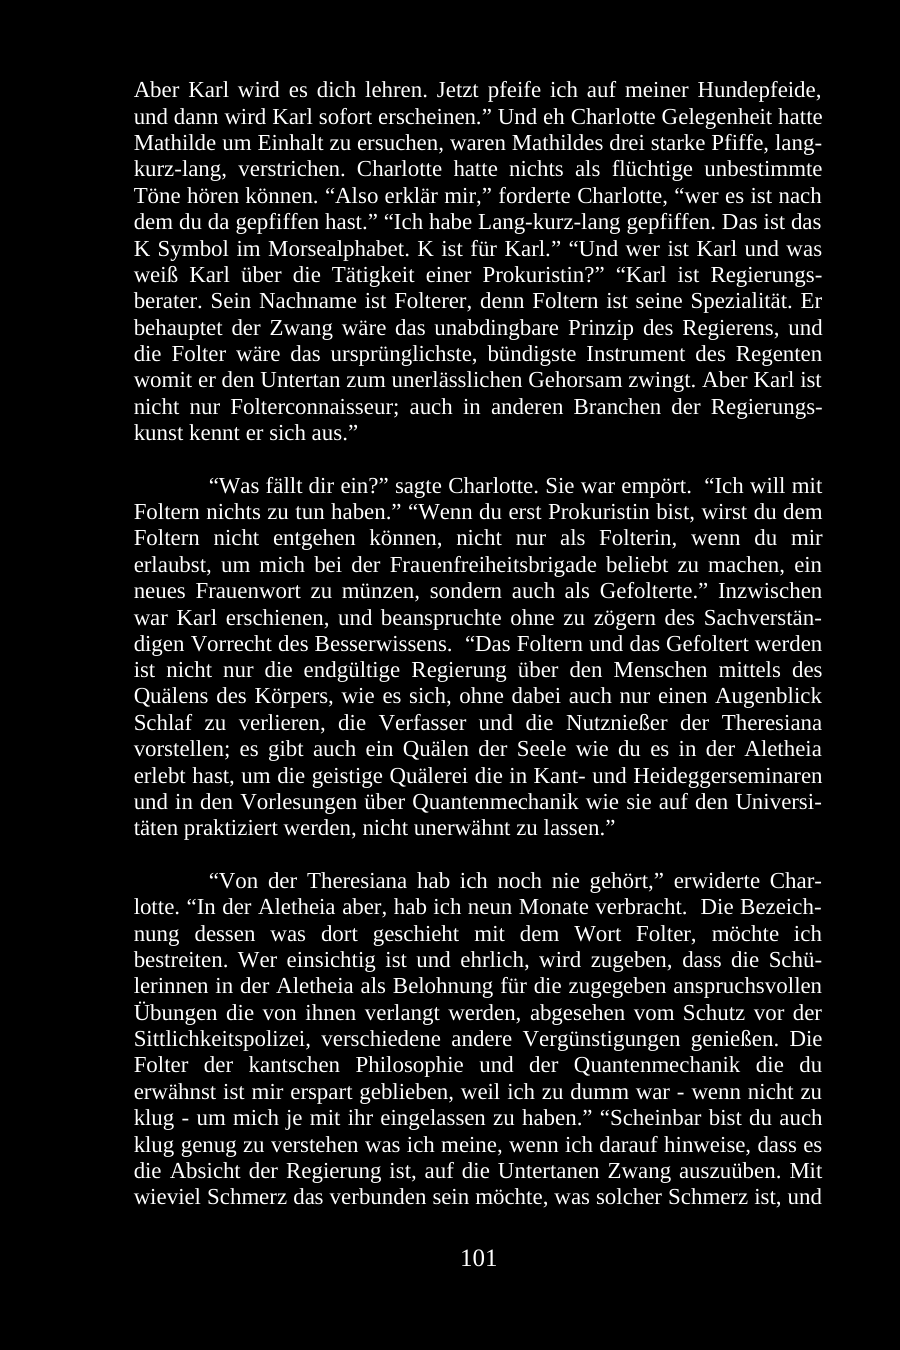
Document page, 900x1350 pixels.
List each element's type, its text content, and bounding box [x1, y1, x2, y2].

text “Was fällt dir ein?” sagte Charlotte. Sie war empört. “Ich will mit Foltern nichts zu tun haben.” “Wenn du erst Prokuristin bist, wirst du dem Foltern nicht entgehen können, nicht nur als Folterin, wenn du mir erlaubst, um mich bei der Frauenfreiheitsbrigade beliebt zu machen, ein neues Frauenwort zu münzen, sondern auch als Gefolterte.” Inzwischen war Karl erschienen, und beanspruchte ohne zu zögern des Sachverstän-digen Vorrecht des Besserwissens. “Das Foltern und das Gefoltert werden ist nicht nur die endgültige Regierung über den Menschen mittels des Quälens des Körpers, wie es sich, ohne dabei auch nur einen Augenblick Schlaf zu verlieren, die Verfasser und die Nutznießer der Theresiana vorstellen; es gibt auch ein Quälen der Seele wie du es in der Aletheia erlebt hast, um die geistige Quälerei die in Kant- und Heideggerseminaren und in den Vorlesungen über Quantenmechanik wie sie auf den Universi-täten praktiziert werden, nicht unerwähnt zu lassen.” [133, 472, 823, 841]
text Aber Karl wird es dich lehren. Jetzt pfeife ich auf meiner Hundepfeide, und dann wird Karl sofort erscheinen.” Und eh Charlotte Gelegenheit hatte Mathilde um Einhalt zu ersuchen, waren Mathildes drei starke Pfiffe, lang-kurz-lang, verstrichen. Charlotte hatte nichts als flüchtige unbestimmte Töne hören können. “Also erklär mir,” forderte Charlotte, “wer es ist nach dem du da gepfiffen hast.” “Ich habe Lang-kurz-lang gepfiffen. Das ist das K Symbol im Morsealphabet. K ist für Karl.” “Und wer ist Karl und was weiß Karl über die Tätigkeit einer Prokuristin?” “Karl ist Regierungs-berater. Sein Nachname ist Folterer, denn Foltern ist seine Spezialität. Er behauptet der Zwang wäre das unabdingbare Prinzip des Regierens, und die Folter wäre das ursprünglichste, bündigste Instrument des Regenten womit er den Untertan zum unerlässlichen Gehorsam zwingt. Aber Karl ist nicht nur Folterconnaisseur; auch in anderen Branchen der Regierungs-kunst kennt er sich aus.” [133, 76, 823, 445]
text “Von der Theresiana hab ich noch nie gehört,” erwiderte Char-lotte. “In der Aletheia aber, hab ich neun Monate verbracht. Die Bezeich-nung dessen was dort geschieht mit dem Wort Folter, möchte ich bestreiten. Wer einsichtig ist und ehrlich, wird zugeben, dass die Schü-lerinnen in der Aletheia als Belohnung für die zugegeben anspruchsvollen Übungen die von ihnen verlangt werden, abgesehen vom Schutz vor der Sittlichkeitspolizei, verschiedene andere Vergünstigungen genießen. Die Folter der kantschen Philosophie und der Quantenmechanik die du erwähnst ist mir erspart geblieben, weil ich zu dumm war - wenn nicht zu klug - um mich je mit ihr eingelassen zu haben.” “Scheinbar bist du auch klug genug zu verstehen was ich meine, wenn ich darauf hinweise, dass es die Absicht der Regierung ist, auf die Untertanen Zwang auszuüben. Mit wieviel Schmerz das verbunden sein möchte, was solcher Schmerz ist, und [133, 867, 823, 1210]
